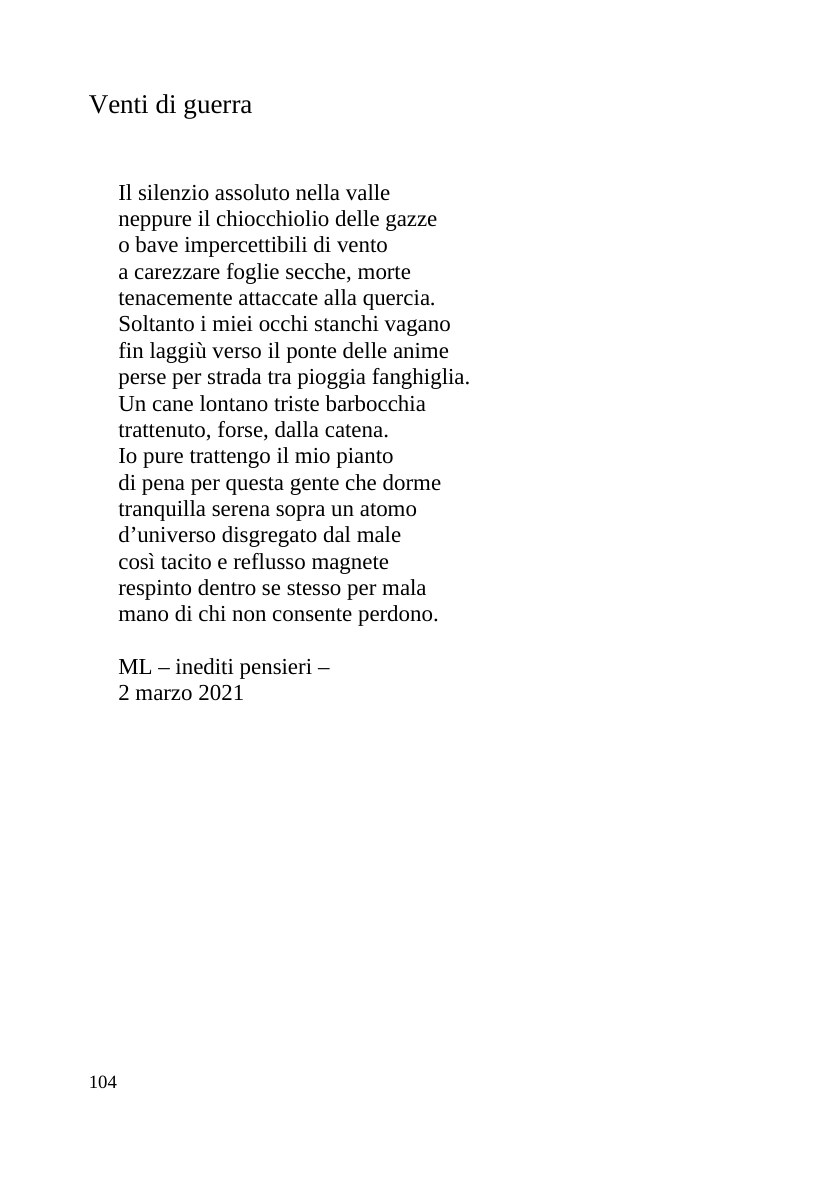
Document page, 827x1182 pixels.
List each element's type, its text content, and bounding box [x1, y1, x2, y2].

text Venti di guerra [88, 88, 738, 120]
text di pena per questa gente che dorme [118, 469, 738, 495]
text trattenuto, forse, dalla catena. [118, 416, 738, 442]
text fin laggiù verso il ponte delle anime [118, 337, 738, 363]
text Io pure trattengo il mio pianto [118, 442, 738, 469]
text d’universo disgregato dal male [118, 521, 738, 548]
text Un cane lontano triste barbocchia [118, 389, 738, 416]
text a carezzare foglie secche, morte [118, 258, 738, 284]
text tranquilla serena sopra un atomo [118, 495, 738, 521]
text così tacito e reflusso magnete [118, 548, 738, 574]
text Il silenzio assoluto nella valle [118, 179, 738, 205]
text respinto dentro se stesso per mala [118, 574, 738, 600]
text mano di chi non consente perdono. [118, 600, 738, 627]
text neppure il chiocchiolio delle gazze [118, 205, 738, 231]
text 2 marzo 2021 [118, 679, 738, 706]
text perse per strada tra pioggia fanghiglia. [118, 363, 738, 389]
text o bave impercettibili di vento [118, 231, 738, 258]
text tenacemente attaccate alla quercia. [118, 284, 738, 311]
text Soltanto i miei occhi stanchi vagano [118, 311, 738, 337]
text ML ‒ inediti pensieri ‒ [118, 653, 738, 679]
